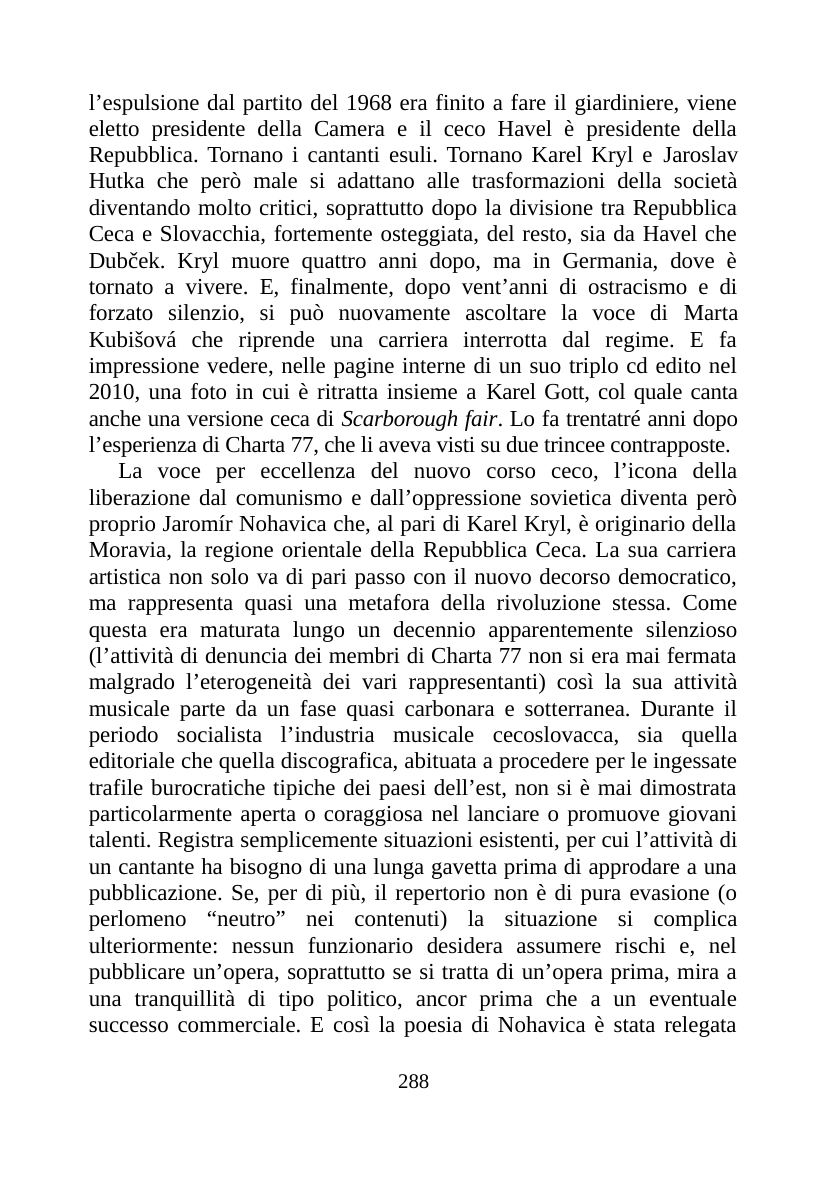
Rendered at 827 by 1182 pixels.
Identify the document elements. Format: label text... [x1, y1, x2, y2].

text La voce per eccellenza del nuovo corso ceco, l’icona della liberazione dal comunismo e dall’oppressione sovietica diventa però proprio Jaromír Nohavica che, al pari di Karel Kryl, è originario della Moravia, la regione orientale della Repubblica Ceca. La sua carriera artistica non solo va di pari passo con il nuovo decorso democratico, ma rappresenta quasi una metafora della rivoluzione stessa. Come questa era maturata lungo un decennio apparentemente silenzioso (l’attività di denuncia dei membri di Charta 77 non si era mai fermata malgrado l’eterogeneità dei vari rappresentanti) così la sua attività musicale parte da un fase quasi carbonara e sotterranea. Durante il periodo socialista l’industria musicale cecoslovacca, sia quella editoriale che quella discografica, abituata a procedere per le ingessate trafile burocratiche tipiche dei paesi dell’est, non si è mai dimostrata particolarmente aperta o coraggiosa nel lanciare o promuove giovani talenti. Registra semplicemente situazioni esistenti, per cui l’attività di un cantante ha bisogno di una lunga gavetta prima di approdare a una pubblicazione. Se, per di più, il repertorio non è di pura evasione (o perlomeno “neutro” nei contenuti) la situazione si complica ulteriormente: nessun funzionario desidera assumere rischi e, nel pubblicare un’opera, soprattutto se si tratta di un’opera prima, mira a una tranquillità di tipo politico, ancor prima che a un eventuale successo commerciale. E così la poesia di Nohavica è stata relegata [88, 457, 738, 1037]
text l’espulsione dal partito del 1968 era finito a fare il giardiniere, viene eletto presidente della Camera e il ceco Havel è presidente della Repubblica. Tornano i cantanti esuli. Tornano Karel Kryl e Jaroslav Hutka che però male si adattano alle trasformazioni della società diventando molto critici, soprattutto dopo la divisione tra Repubblica Ceca e Slovacchia, fortemente osteggiata, del resto, sia da Havel che Dubček. Kryl muore quattro anni dopo, ma in Germania, dove è tornato a vivere. E, finalmente, dopo vent’anni di ostracismo e di forzato silenzio, si può nuovamente ascoltare la voce di Marta Kubišová che riprende una carriera interrotta dal regime. E fa impressione vedere, nelle pagine interne di un suo triplo cd edito nel 2010, una foto in cui è ritratta insieme a Karel Gott, col quale canta anche una versione ceca di Scarborough fair. Lo fa trentatré anni dopo l’esperienza di Charta 77, che li aveva visti su due trincee contrapposte. [88, 88, 738, 457]
